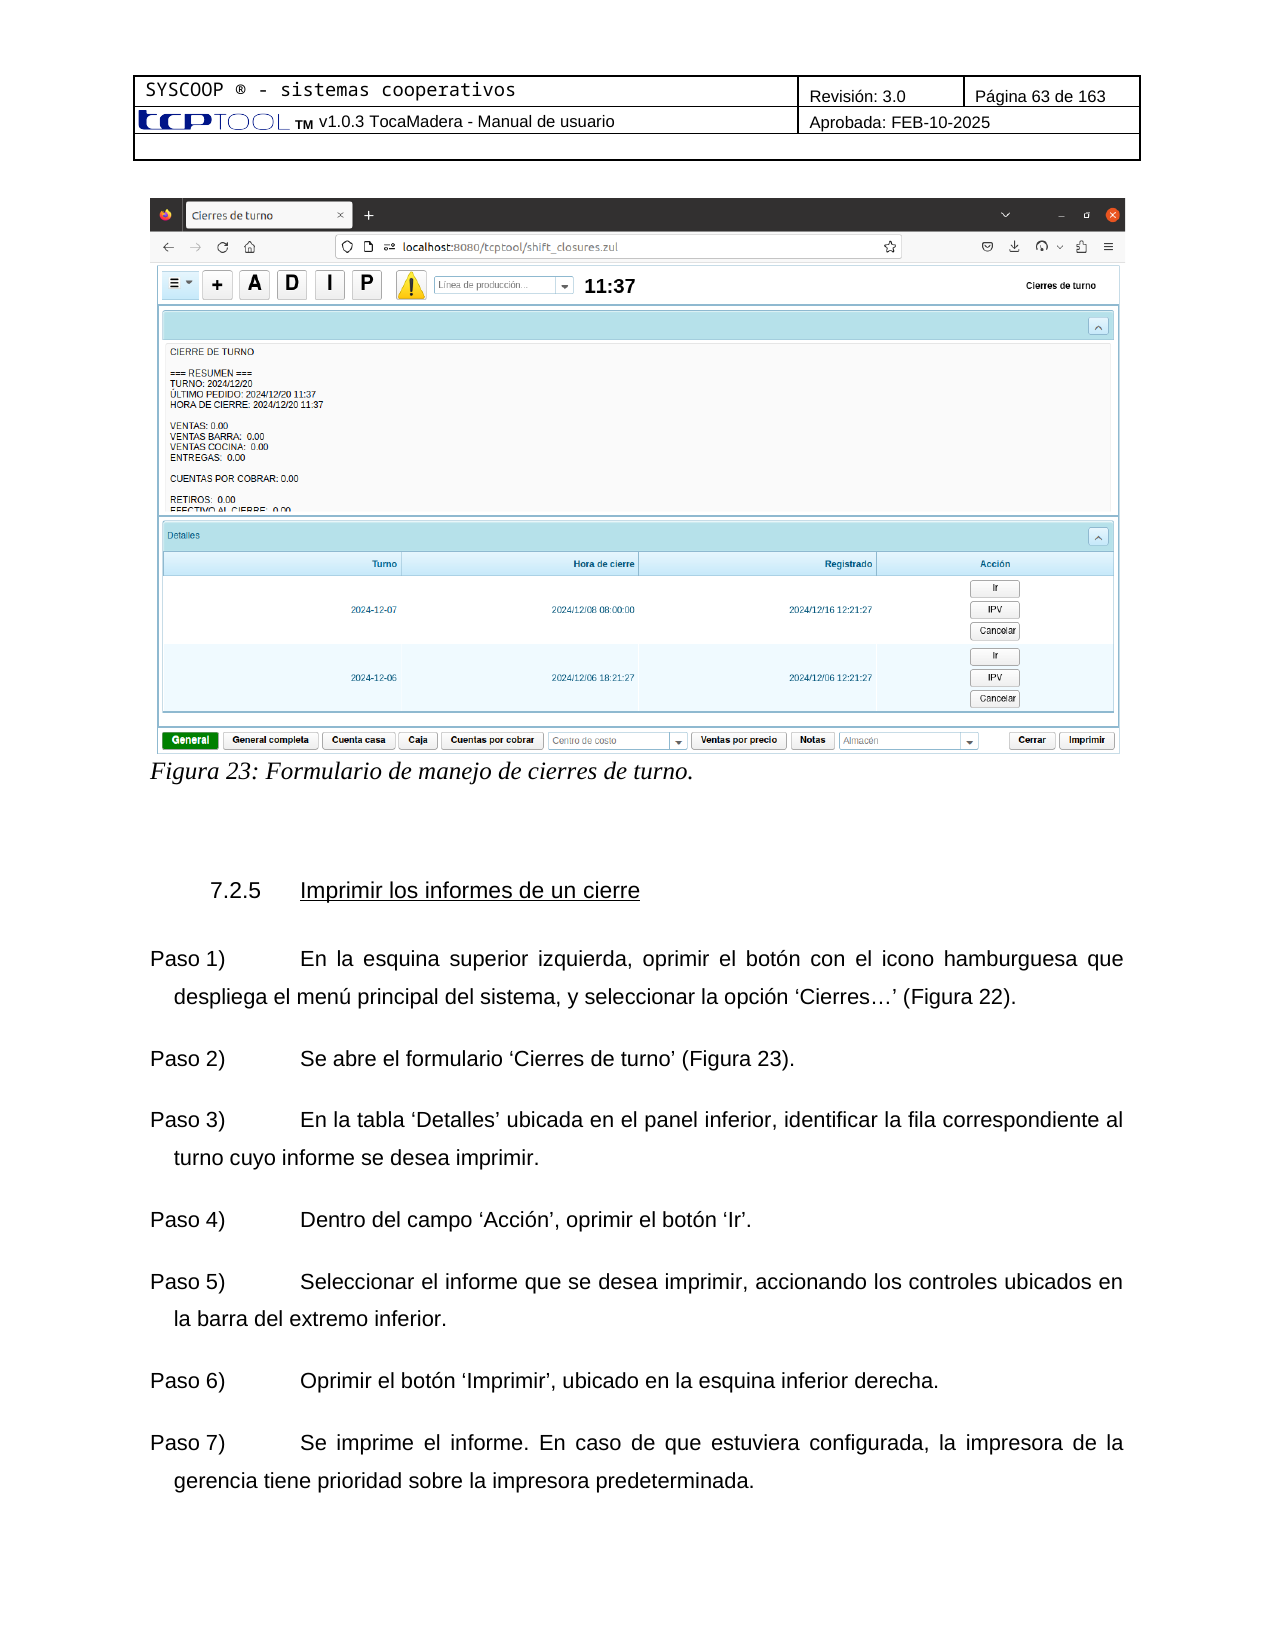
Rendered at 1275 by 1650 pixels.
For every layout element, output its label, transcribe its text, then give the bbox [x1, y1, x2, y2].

list Se imprime el informe. En caso de que estuviera configurada, la impresora de la gerencia tiene prioridad sobre la impresora predeterminada. [150, 1430, 1125, 1493]
list Oprimir el botón ‘Imprimir’, ubicado en la esquina inferior derecha. [150, 1368, 1125, 1393]
list Se abre el formulario ‘Cierres de turno’ (Figura 23). [150, 1045, 1125, 1071]
list Dentro del campo ‘Acción’, oprimir el botón ‘Ir’. [150, 1207, 1125, 1232]
picture [150, 198, 1125, 757]
list En la tabla ‘Detalles’ ubicada en el panel inferior, identificar la fila correspondiente al turno cuyo informe se desea imprimir. [150, 1107, 1125, 1170]
text Figura 23: Formulario de manejo de cierres de turno. [150, 757, 1125, 785]
list En la esquina superior izquierda, oprimir el botón con el icono hamburguesa que despliega el menú principal del sistema, y seleccionar la opción ‘Cierres…’ (Figura 22). [150, 946, 1125, 1009]
list Seleccionar el informe que se desea imprimir, accionando los controles ubicados en la barra del extremo inferior. [150, 1268, 1125, 1332]
picture [138, 110, 290, 130]
subtitle Imprimir los informes de un cierre [210, 877, 1125, 904]
